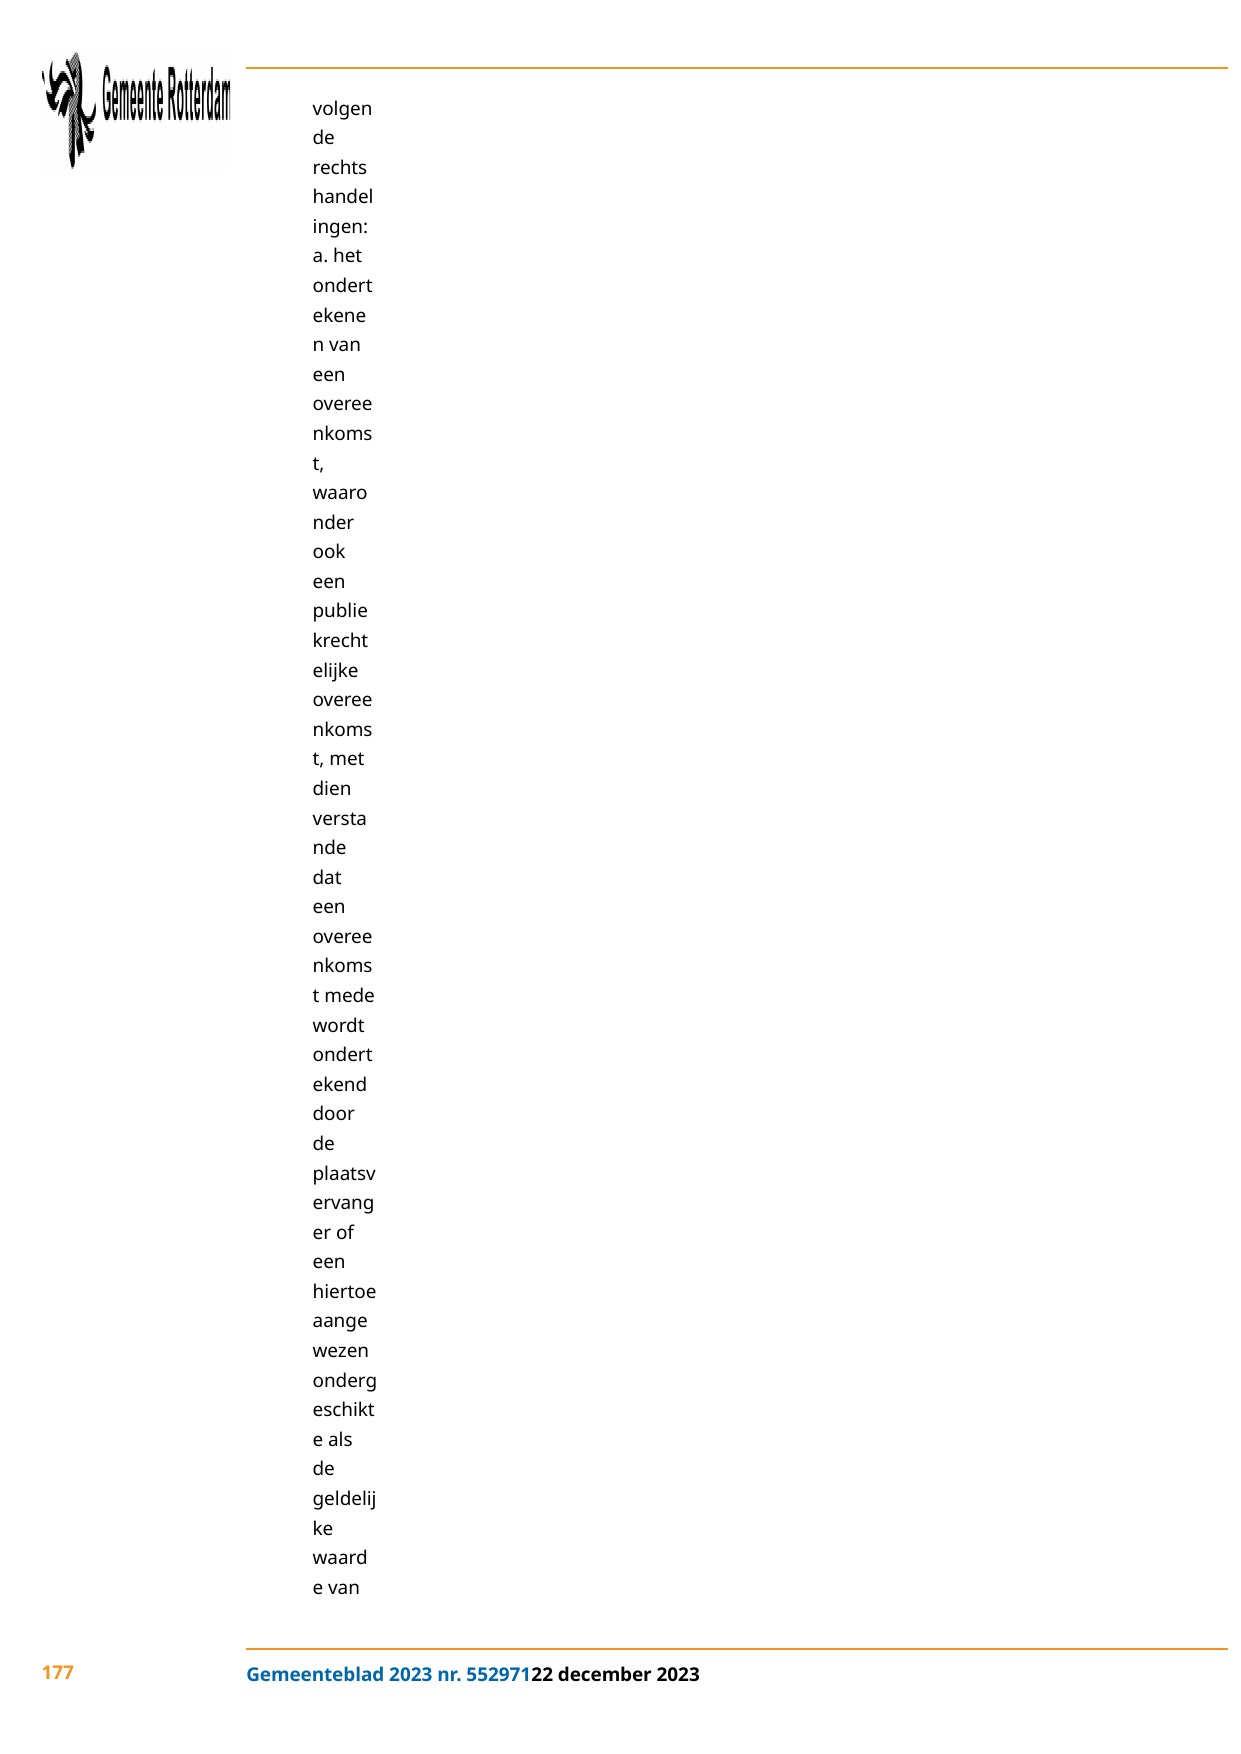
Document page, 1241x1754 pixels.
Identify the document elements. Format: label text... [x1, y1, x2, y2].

table_cell [442, 95, 506, 1600]
table_cell [700, 95, 829, 1600]
table_cell [571, 95, 635, 1600]
table_cell [829, 95, 893, 1600]
picture [41, 47, 231, 172]
table_cell [248, 95, 312, 1600]
table_cell [1023, 95, 1152, 1600]
table_cell volgende rechtshandelingen: a. het ondertekenen van een overeenkomst, waaronder ook een publiekrechtelijke overeenkomst, met dien verstande dat een overeenkomst mede wordt ondertekend door de plaatsvervanger of een hiertoe aangewezen ondergeschikte als de geldelijke waarde van [313, 95, 377, 1600]
table_cell [377, 95, 442, 1600]
table_cell [506, 95, 571, 1600]
table_cell [635, 95, 700, 1600]
table_cell [894, 95, 958, 1600]
table_cell [958, 95, 1022, 1600]
